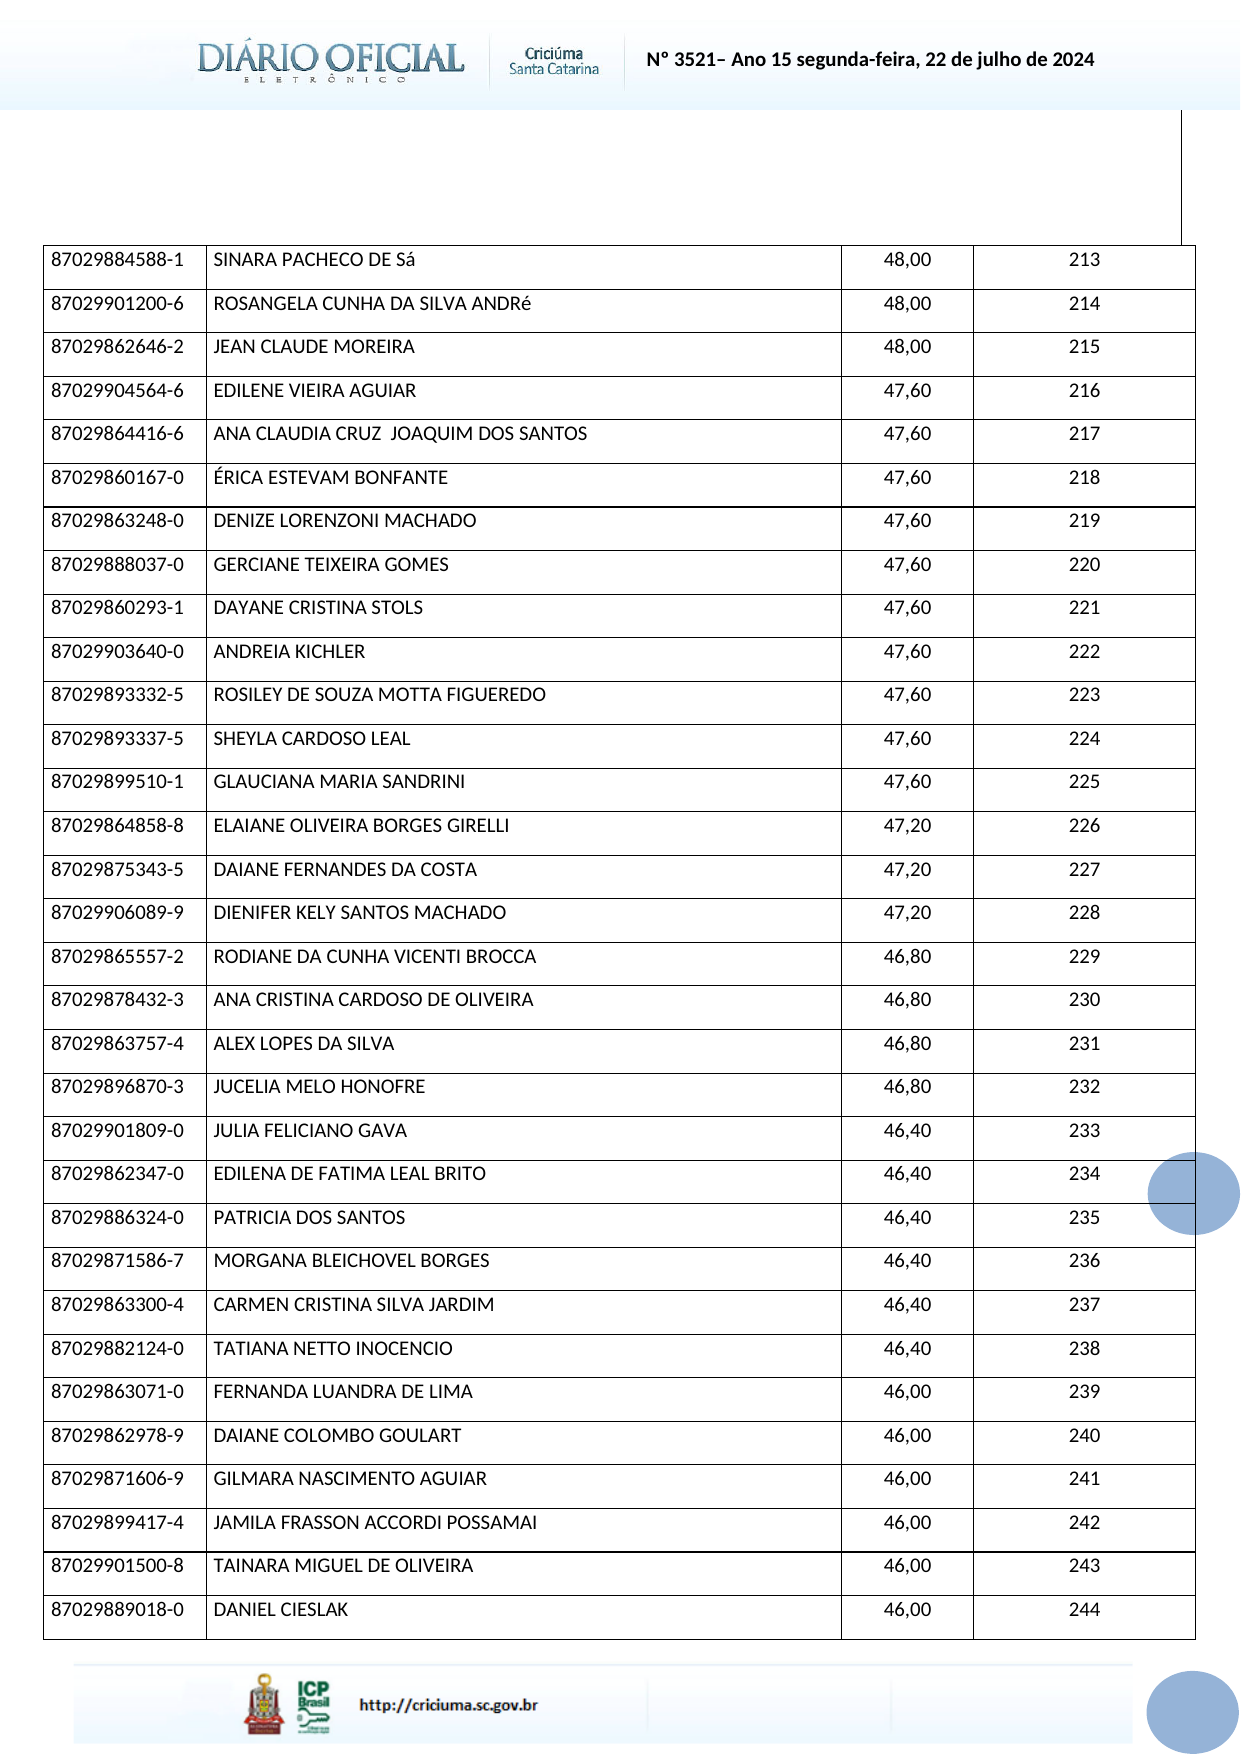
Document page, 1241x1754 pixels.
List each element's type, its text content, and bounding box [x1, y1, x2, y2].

table_cell 235 [974, 1204, 1195, 1247]
table_cell 216 [974, 377, 1195, 419]
table_cell 87029863300-4 [44, 1291, 206, 1334]
table_cell 46,00 [842, 1509, 973, 1551]
table_cell MORGANA BLEICHOVEL BORGES [207, 1248, 841, 1290]
table_cell ANA CLAUDIA CRUZ JOAQUIM DOS SANTOS [207, 420, 841, 463]
table_cell 238 [974, 1335, 1195, 1377]
table_cell 46,00 [842, 1465, 973, 1508]
table_cell 236 [974, 1248, 1195, 1290]
table_cell 46,00 [842, 1596, 973, 1638]
table_cell 47,20 [842, 856, 973, 898]
table_cell 46,00 [842, 1553, 973, 1595]
table_cell ROSILEY DE SOUZA MOTTA FIGUEREDO [207, 682, 841, 724]
table_cell ANDREIA KICHLER [207, 638, 841, 681]
table_cell GERCIANE TEIXEIRA GOMES [207, 551, 841, 593]
table_cell 47,60 [842, 464, 973, 506]
table_cell SHEYLA CARDOSO LEAL [207, 725, 841, 768]
table_cell 227 [974, 856, 1195, 898]
table_cell 240 [974, 1422, 1195, 1464]
table_cell 46,80 [842, 943, 973, 985]
table_cell EDILENE VIEIRA AGUIAR [207, 377, 841, 419]
table_cell 87029864858-8 [44, 812, 206, 855]
table_cell 87029862646-2 [44, 333, 206, 376]
table_cell 229 [974, 943, 1195, 985]
table_cell SINARA PACHECO DE Sá [207, 246, 841, 289]
table_cell 87029901500-8 [44, 1553, 206, 1595]
table_cell 217 [974, 420, 1195, 463]
table_cell CARMEN CRISTINA SILVA JARDIM [207, 1291, 841, 1334]
table_cell GILMARA NASCIMENTO AGUIAR [207, 1465, 841, 1508]
table_cell 237 [974, 1291, 1195, 1334]
table_cell 221 [974, 595, 1195, 637]
table_cell 46,40 [842, 1204, 973, 1247]
table_cell ALEX LOPES DA SILVA [207, 1030, 841, 1072]
table_cell TATIANA NETTO INOCENCIO [207, 1335, 841, 1377]
table_cell 222 [974, 638, 1195, 681]
table_cell DAIANE COLOMBO GOULART [207, 1422, 841, 1464]
table_cell DANIEL CIESLAK [207, 1596, 841, 1638]
table_cell 48,00 [842, 333, 973, 376]
table_cell 234 [974, 1161, 1163, 1203]
table_cell 47,60 [842, 420, 973, 463]
table_cell 230 [974, 986, 1195, 1029]
table_cell 46,40 [842, 1248, 973, 1290]
table_cell GLAUCIANA MARIA SANDRINI [207, 769, 841, 811]
table_cell 48,00 [842, 290, 973, 332]
table_cell 47,20 [842, 812, 973, 855]
table_cell 220 [974, 551, 1195, 593]
table_cell 87029860293-1 [44, 595, 206, 637]
table_cell 87029893337-5 [44, 725, 206, 768]
table_cell 87029896870-3 [44, 1074, 206, 1116]
table_cell 47,60 [842, 551, 973, 593]
table_cell 87029901809-0 [44, 1117, 206, 1159]
table_cell 46,00 [842, 1422, 973, 1464]
table_cell 47,60 [842, 769, 973, 811]
table_cell 228 [974, 899, 1195, 942]
table_cell 87029893332-5 [44, 682, 206, 724]
table_cell 223 [974, 682, 1195, 724]
table_cell 87029903640-0 [44, 638, 206, 681]
table_cell 47,60 [842, 377, 973, 419]
table_cell 233 [974, 1117, 1195, 1159]
table_cell 87029860167-0 [44, 464, 206, 506]
table_cell 87029884588-1 [44, 246, 206, 289]
table_cell 46,80 [842, 986, 973, 1029]
table_cell DAYANE CRISTINA STOLS [207, 595, 841, 637]
table_cell 87029864416-6 [44, 420, 206, 463]
table_cell ÉRICA ESTEVAM BONFANTE [207, 464, 841, 506]
table_cell EDILENA DE FATIMA LEAL BRITO [207, 1161, 841, 1203]
table_cell 241 [974, 1465, 1195, 1508]
table_cell 87029906089-9 [44, 899, 206, 942]
table_cell 87029904564-6 [44, 377, 206, 419]
table_cell 231 [974, 1030, 1195, 1072]
table_cell 46,80 [842, 1030, 973, 1072]
table_cell 239 [974, 1378, 1195, 1421]
table_cell 47,60 [842, 508, 973, 550]
table_cell 87029901200-6 [44, 290, 206, 332]
table_cell 87029882124-0 [44, 1335, 206, 1377]
table_cell 46,00 [842, 1378, 973, 1421]
table_cell 87029886324-0 [44, 1204, 206, 1247]
table_cell 87029875343-5 [44, 856, 206, 898]
table_cell 87029862347-0 [44, 1161, 206, 1203]
table_cell 232 [974, 1074, 1195, 1116]
table_cell 47,60 [842, 682, 973, 724]
table_cell JEAN CLAUDE MOREIRA [207, 333, 841, 376]
table_cell 226 [974, 812, 1195, 855]
table_cell 87029888037-0 [44, 551, 206, 593]
table_cell 87029889018-0 [44, 1596, 206, 1638]
table_cell 87029863757-4 [44, 1030, 206, 1072]
table_cell 46,40 [842, 1161, 973, 1203]
table_cell 224 [974, 725, 1195, 768]
table_cell 87029899510-1 [44, 769, 206, 811]
table_cell 46,40 [842, 1335, 973, 1377]
table_cell ROSANGELA CUNHA DA SILVA ANDRé [207, 290, 841, 332]
table_cell 46,40 [842, 1117, 973, 1159]
table_cell DIENIFER KELY SANTOS MACHADO [207, 899, 841, 942]
table_cell 47,60 [842, 725, 973, 768]
table_cell 47,20 [842, 899, 973, 942]
table_cell 219 [974, 508, 1195, 550]
table_cell 87029865557-2 [44, 943, 206, 985]
table_cell 87029871606-9 [44, 1465, 206, 1508]
table_cell JUCELIA MELO HONOFRE [207, 1074, 841, 1116]
table_cell 48,00 [842, 246, 973, 289]
table_cell TAINARA MIGUEL DE OLIVEIRA [207, 1553, 841, 1595]
table_cell 47,60 [842, 595, 973, 637]
table_cell 46,80 [842, 1074, 973, 1116]
table_cell ANA CRISTINA CARDOSO DE OLIVEIRA [207, 986, 841, 1029]
table_cell ELAIANE OLIVEIRA BORGES GIRELLI [207, 812, 841, 855]
table_cell 47,60 [842, 638, 973, 681]
table_cell JAMILA FRASSON ACCORDI POSSAMAI [207, 1509, 841, 1551]
table_cell 87029899417-4 [44, 1509, 206, 1551]
table_cell 87029862978-9 [44, 1422, 206, 1464]
table_cell 213 [974, 246, 1195, 289]
table_cell FERNANDA LUANDRA DE LIMA [207, 1378, 841, 1421]
table_cell 218 [974, 464, 1195, 506]
table_cell 87029863071-0 [44, 1378, 206, 1421]
table_cell 243 [974, 1553, 1195, 1595]
table_cell RODIANE DA CUNHA VICENTI BROCCA [207, 943, 841, 985]
table_cell 225 [974, 769, 1195, 811]
table_cell 87029863248-0 [44, 508, 206, 550]
table_cell 87029871586-7 [44, 1248, 206, 1290]
table_cell DENIZE LORENZONI MACHADO [207, 508, 841, 550]
table_cell PATRICIA DOS SANTOS [207, 1204, 841, 1247]
table_cell JULIA FELICIANO GAVA [207, 1117, 841, 1159]
table_cell 214 [974, 290, 1195, 332]
table_cell 215 [974, 333, 1195, 376]
table_cell 244 [974, 1596, 1195, 1638]
table_cell DAIANE FERNANDES DA COSTA [207, 856, 841, 898]
table_cell 87029878432-3 [44, 986, 206, 1029]
table_cell 46,40 [842, 1291, 973, 1334]
table_cell 242 [974, 1509, 1195, 1551]
